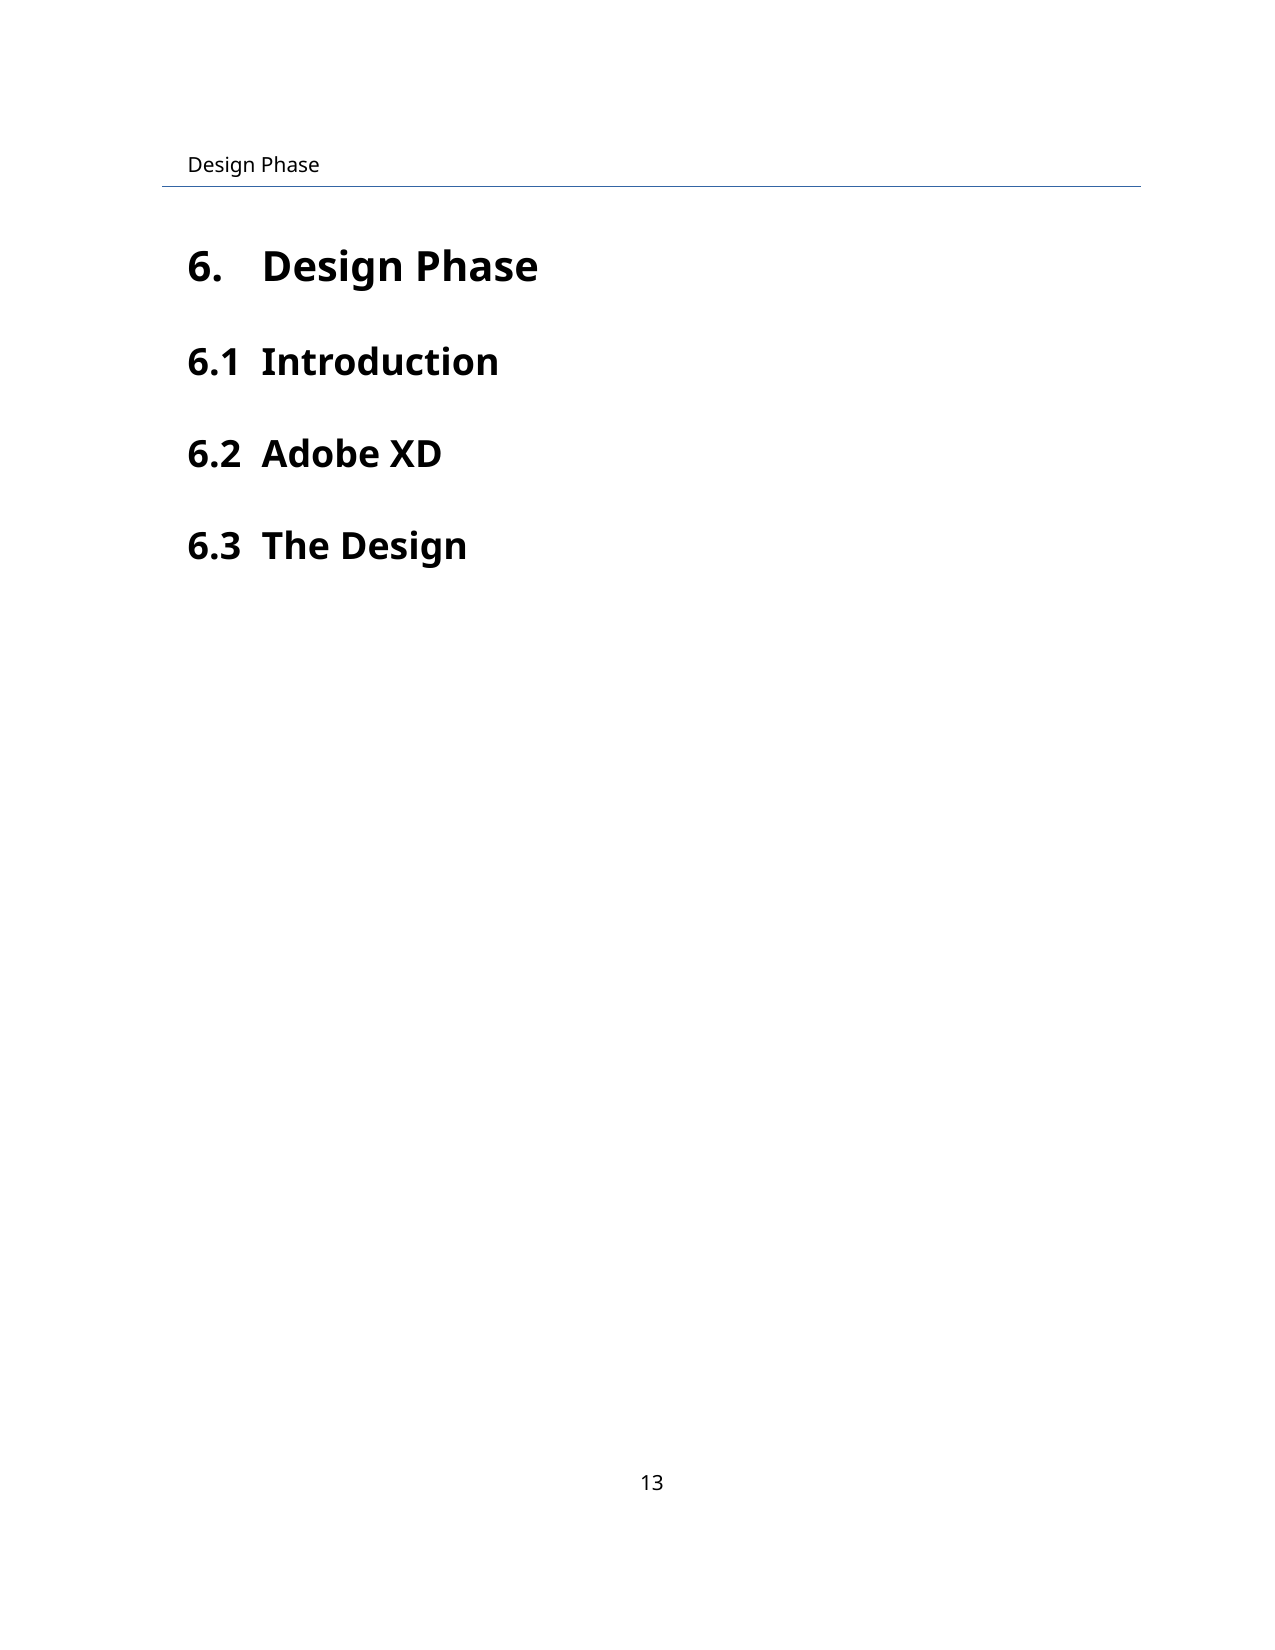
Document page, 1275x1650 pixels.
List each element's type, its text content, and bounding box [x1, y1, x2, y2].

subtitle Adobe XD [187, 427, 1116, 478]
subtitle The Design [187, 519, 1116, 570]
subtitle Introduction [187, 335, 1116, 386]
subtitle Design Phase [187, 236, 1116, 293]
